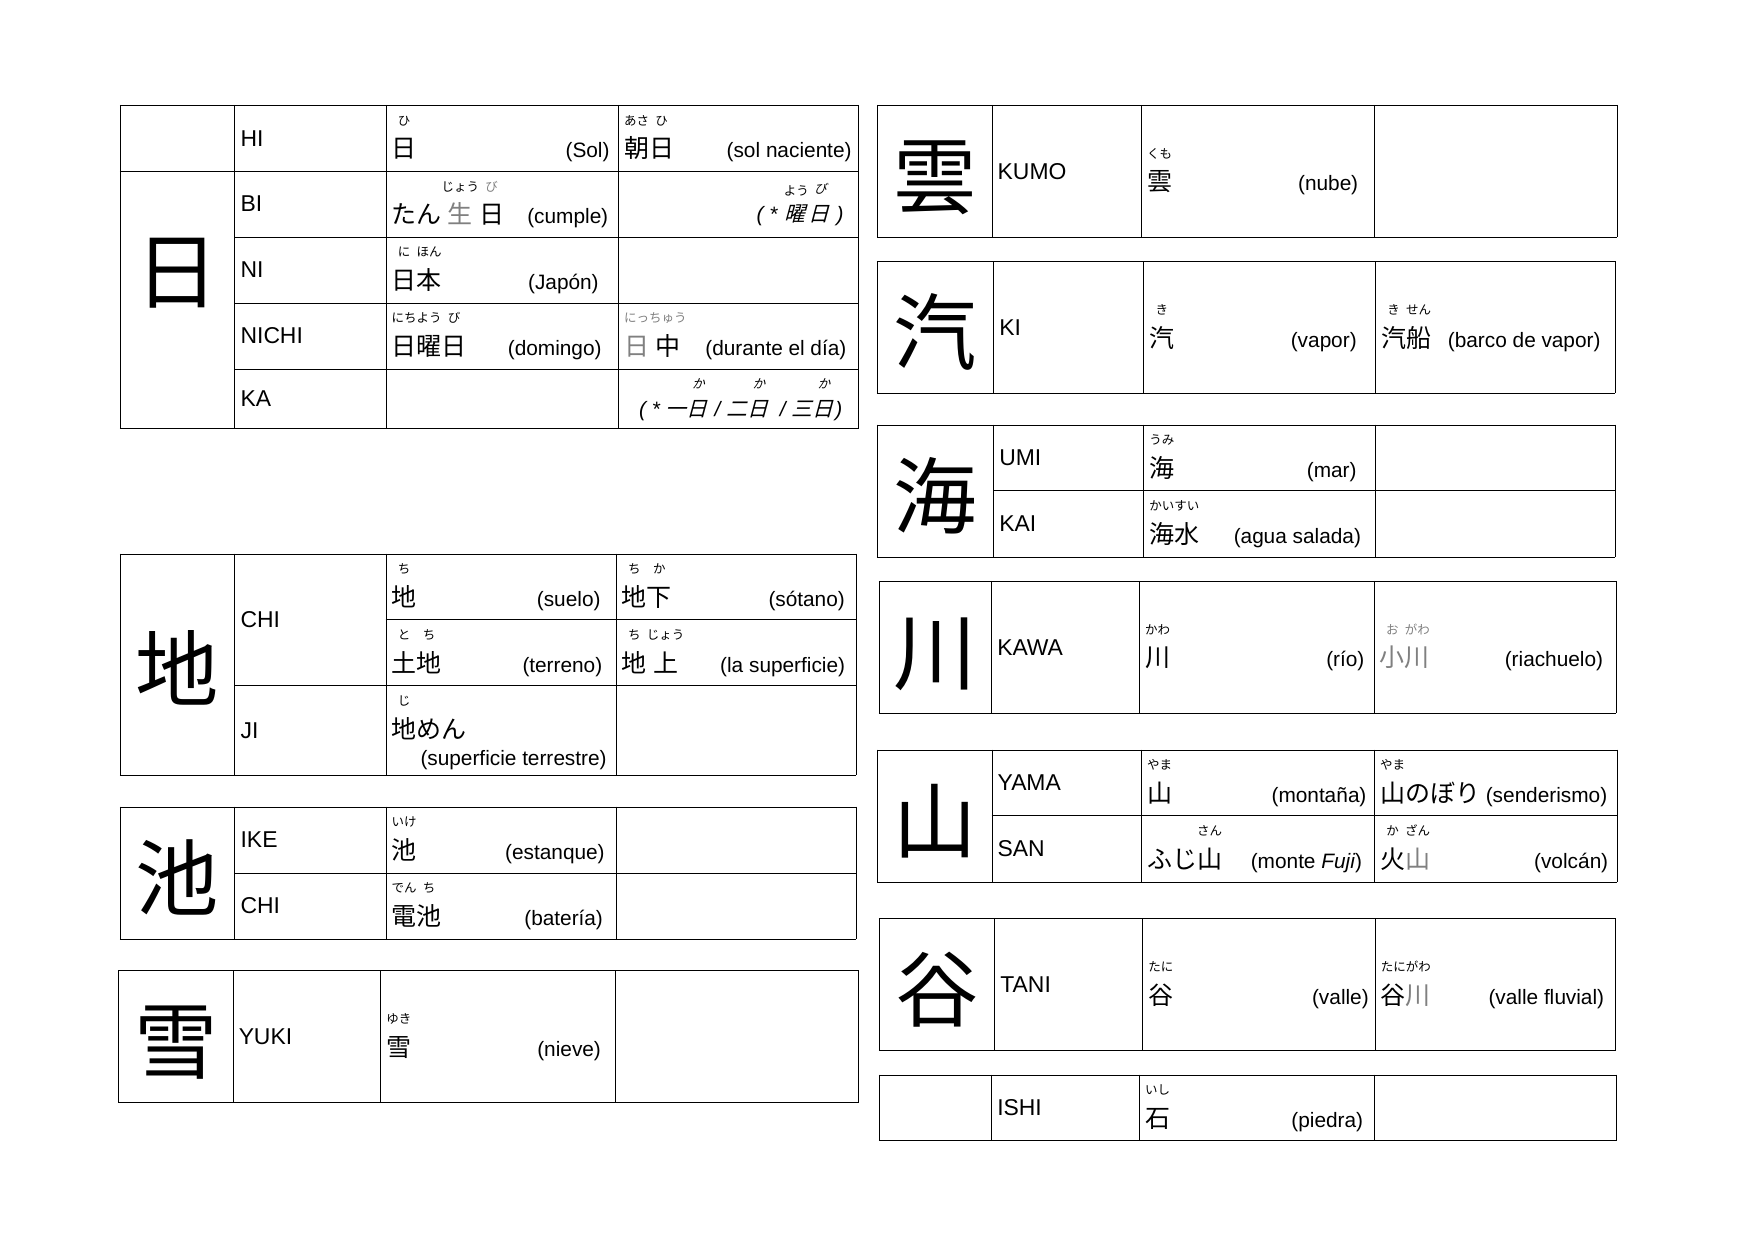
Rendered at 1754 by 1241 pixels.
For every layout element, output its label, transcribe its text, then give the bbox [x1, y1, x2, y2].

table_cell ふじ山さん (monte Fuji) [1142, 816, 1374, 882]
table_header 海うみ (mar) [1144, 426, 1375, 490]
table_header TANI [995, 919, 1142, 1050]
table_header 地ち (suelo) [387, 555, 616, 619]
table_header [121, 106, 234, 171]
table_header 雲くも (nube) [1142, 106, 1374, 237]
table_header [1375, 1076, 1616, 1140]
table_header 汽き船せん (barco de vapor) [1376, 262, 1615, 393]
table_cell BI [235, 172, 386, 237]
table_cell [1376, 491, 1615, 557]
table_header 日ひ (Sol) [387, 106, 618, 171]
table_header 日 [121, 172, 234, 428]
table_cell たん生じょう日び (cumple) [387, 172, 618, 237]
table_header 川かわ (río) [1140, 582, 1374, 713]
table_header UMI [994, 426, 1143, 490]
table_header ISHI [992, 1076, 1139, 1140]
table_header 雲 [878, 106, 992, 237]
table_cell 海かい水すい (agua salada) [1144, 491, 1375, 557]
table_header KI [994, 262, 1143, 393]
table_header KUMO [993, 106, 1141, 237]
table_cell [387, 370, 618, 428]
table_cell NICHI [235, 304, 386, 368]
table_cell ( * 曜よう日び ) [619, 172, 858, 237]
table_header [617, 808, 856, 872]
table_cell [619, 238, 858, 302]
table_header 地ち下か (sótano) [617, 555, 856, 619]
table_header 小お川がわ (riachuelo) [1375, 582, 1616, 713]
table_cell 電でん池ち (batería) [387, 874, 616, 939]
table_cell 日に本ほん (Japón) [387, 238, 618, 302]
table_header 海 [878, 426, 993, 557]
table_cell 日にっ中ちゅう (durante el día) [619, 304, 858, 368]
table_header IKE [235, 808, 386, 872]
table_header 谷 [880, 919, 994, 1050]
table_cell ( * 一日か / 二日か / 三日か) [619, 370, 858, 428]
table_header [880, 1076, 991, 1140]
table_header 池いけ (estanque) [387, 808, 616, 872]
table_header [1375, 106, 1617, 237]
table_header 谷たに (valle) [1143, 919, 1375, 1050]
table_cell 火か山ざん (volcán) [1375, 816, 1617, 882]
table_header YAMA [993, 751, 1141, 815]
table_header 山やまのぼり (senderismo) [1375, 751, 1617, 815]
table_cell KA [235, 370, 386, 428]
table_header 石いし (piedra) [1140, 1076, 1374, 1140]
table_cell CHI [235, 874, 386, 939]
table_cell 地じめん (superficie terrestre) [387, 686, 616, 775]
table_header 朝あさ日ひ (sol naciente) [619, 106, 858, 171]
table_header 池 [121, 808, 234, 939]
table_header 雪ゆき (nieve) [381, 971, 615, 1102]
table_cell [617, 874, 856, 939]
table_header 雪 [119, 971, 233, 1102]
table_header [1376, 426, 1615, 490]
table_cell JI [235, 686, 386, 775]
table_cell 地ち上じょう (la superficie) [617, 620, 856, 685]
table_header CHI [235, 555, 386, 685]
table_cell 日にち曜よう日び (domingo) [387, 304, 618, 368]
table_header HI [235, 106, 386, 171]
table_cell 土と地ち (terreno) [387, 620, 616, 685]
table_header 山 [878, 751, 992, 882]
table_header [616, 971, 858, 1102]
table_header 山やま (montaña) [1142, 751, 1374, 815]
table_header 谷たに川がわ (valle fluvial) [1376, 919, 1615, 1050]
table_header KAWA [992, 582, 1139, 713]
table_cell NI [235, 238, 386, 302]
table_header 地 [121, 555, 234, 775]
table_header YUKI [234, 971, 380, 1102]
table_header 汽き (vapor) [1144, 262, 1375, 393]
table_header 川 [880, 582, 991, 713]
table_cell SAN [993, 816, 1141, 882]
table_header 汽 [878, 262, 993, 393]
table_cell KAI [994, 491, 1143, 557]
table_cell [617, 686, 856, 775]
